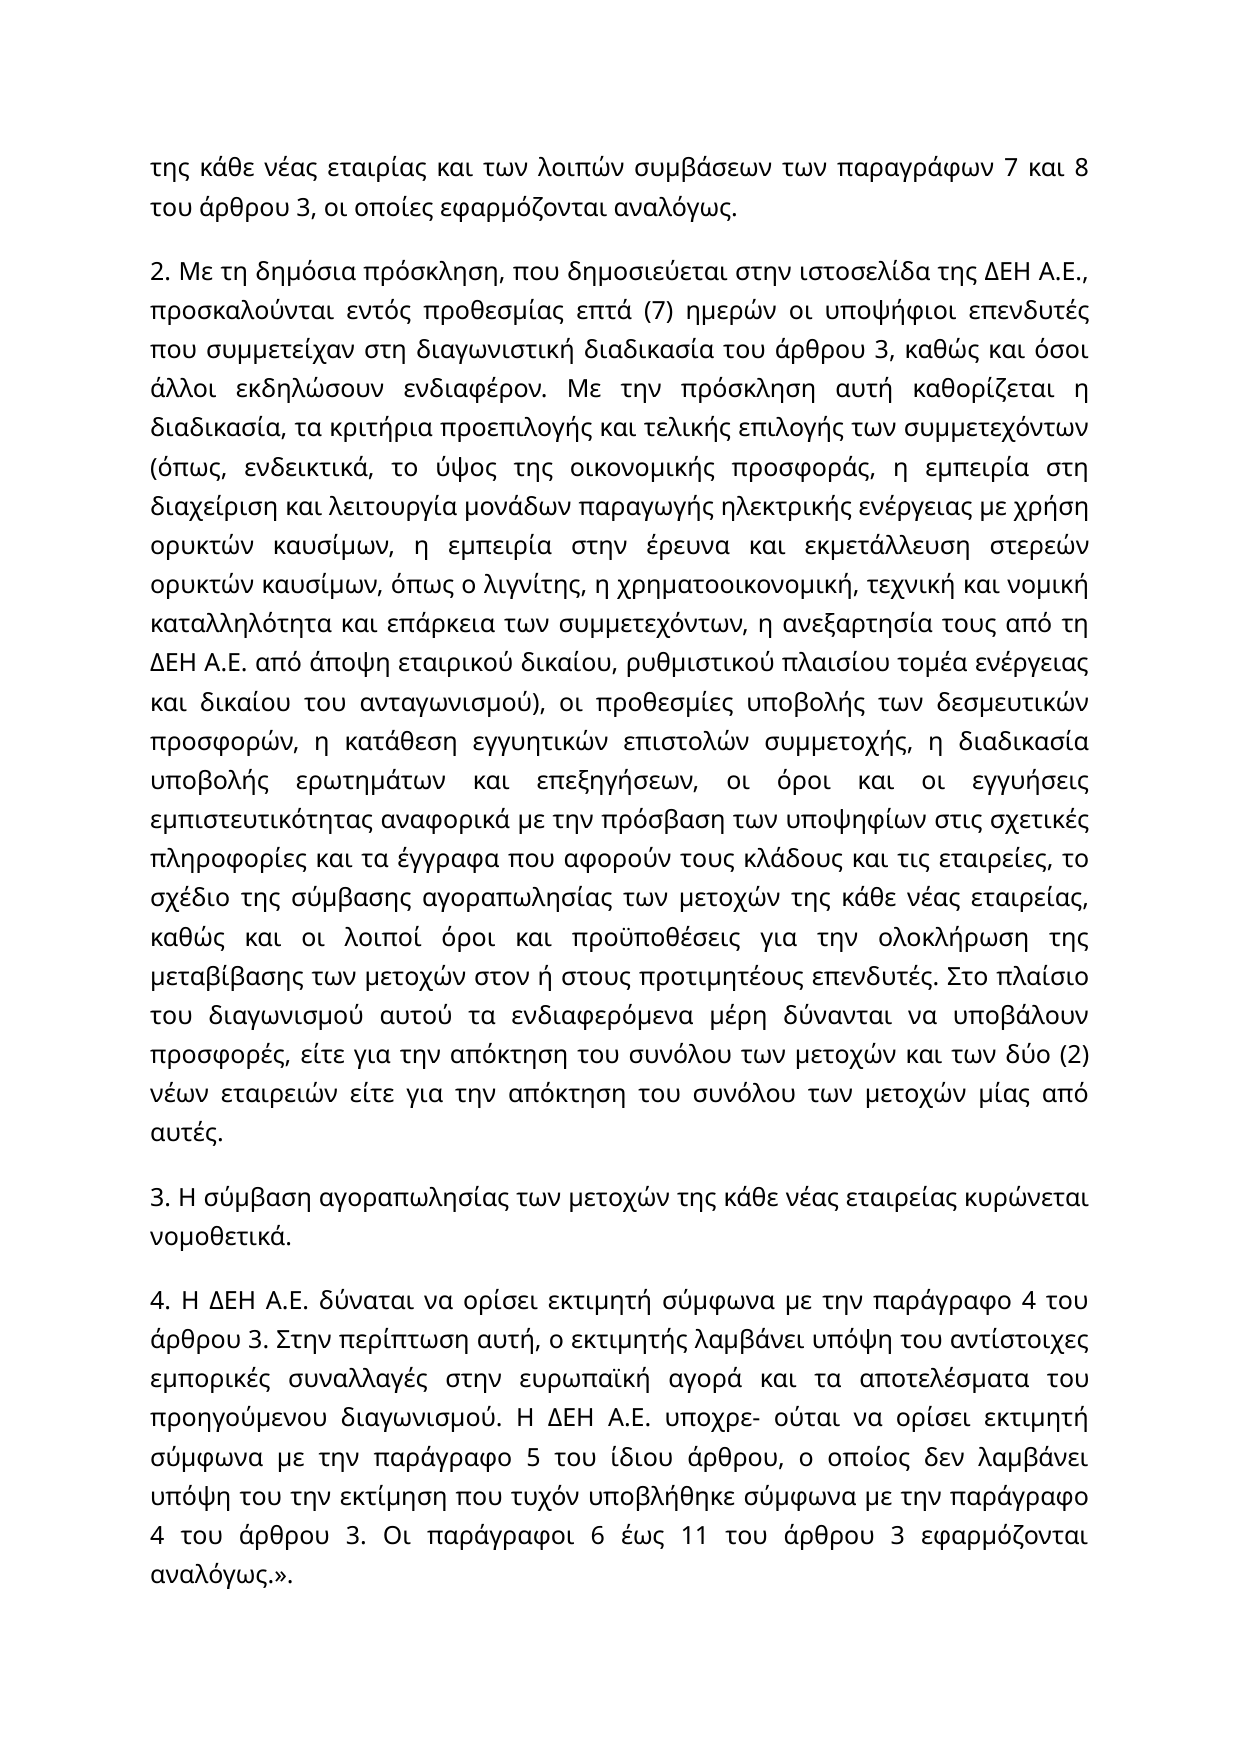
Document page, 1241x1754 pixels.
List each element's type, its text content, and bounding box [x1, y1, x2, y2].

text 3. Η σύμβαση αγοραπωλησίας των μετοχών της κάθε νέας εταιρείας κυρώνεται νομοθετικά. [150, 1179, 1090, 1252]
text 4. Η ΔΕΗ Α.Ε. δύναται να ορίσει εκτιμητή σύμφωνα με την παράγραφο 4 του άρθρου 3. Στην περίπτωση αυτή, ο εκτιμητής λαμβάνει υπόψη του αντίστοιχες εμπορικές συναλλαγές στην ευρωπαϊκή αγορά και τα αποτελέσματα του προηγούμενου διαγωνισμού. Η ΔΕΗ Α.Ε. υποχρε- ούται να ορίσει εκτιμητή σύμφωνα με την παράγραφο 5 του ίδιου άρθρου, ο οποίος δεν λαμβάνει υπόψη του την εκτίμηση που τυχόν υποβλήθηκε σύμφωνα με την παράγραφο 4 του άρθρου 3. Οι παράγραφοι 6 έως 11 του άρθρου 3 εφαρμόζονται αναλόγως.». [150, 1282, 1090, 1591]
text 2. Με τη δημόσια πρόσκληση, που δημοσιεύεται στην ιστοσελίδα της ΔΕΗ Α.Ε., προσκαλούνται εντός προθεσμίας επτά (7) ημερών οι υποψήφιοι επενδυτές που συμμετείχαν στη διαγωνιστική διαδικασία του άρθρου 3, καθώς και όσοι άλλοι εκδηλώσουν ενδιαφέρον. Με την πρόσκληση αυτή καθορίζεται η διαδικασία, τα κριτήρια προεπιλογής και τελικής επιλογής των συμμετεχόντων (όπως, ενδεικτικά, το ύψος της οικονομικής προσφοράς, η εμπειρία στη διαχείριση και λειτουργία μονάδων παραγωγής ηλεκτρικής ενέργειας με χρήση ορυκτών καυσίμων, η εμπειρία στην έρευνα και εκμετάλλευση στερεών ορυκτών καυσίμων, όπως ο λιγνίτης, η χρηματοοικονομική, τεχνική και νομική καταλληλότητα και επάρκεια των συμμετεχόντων, η ανεξαρτησία τους από τη ΔΕΗ Α.Ε. από άποψη εταιρικού δικαίου, ρυθμιστικού πλαισίου τομέα ενέργειας και δικαίου του ανταγωνισμού), οι προθεσμίες υποβολής των δεσμευτικών προσφορών, η κατάθεση εγγυητικών επιστολών συμμετοχής, η διαδικασία υποβολής ερωτημάτων και επεξηγήσεων, οι όροι και οι εγγυήσεις εμπιστευτικότητας αναφορικά με την πρόσβαση των υποψηφίων στις σχετικές πληροφορίες και τα έγγραφα που αφορούν τους κλάδους και τις εταιρείες, το σχέδιο της σύμβασης αγοραπωλησίας των μετοχών της κάθε νέας εταιρείας, καθώς και οι λοιποί όροι και προϋποθέσεις για την ολοκλήρωση της μεταβίβασης των μετοχών στον ή στους προτιμητέους επενδυτές. Στο πλαίσιο του διαγωνισμού αυτού τα ενδιαφερόμενα μέρη δύνανται να υποβάλουν προσφορές, είτε για την απόκτηση του συνόλου των μετοχών και των δύο (2) νέων εταιρειών είτε για την απόκτηση του συνόλου των μετοχών μίας από αυτές. [150, 253, 1090, 1149]
text της κάθε νέας εταιρίας και των λοιπών συμβάσεων των παραγράφων 7 και 8 του άρθρου 3, οι οποίες εφαρμόζονται αναλόγως. [150, 150, 1090, 223]
